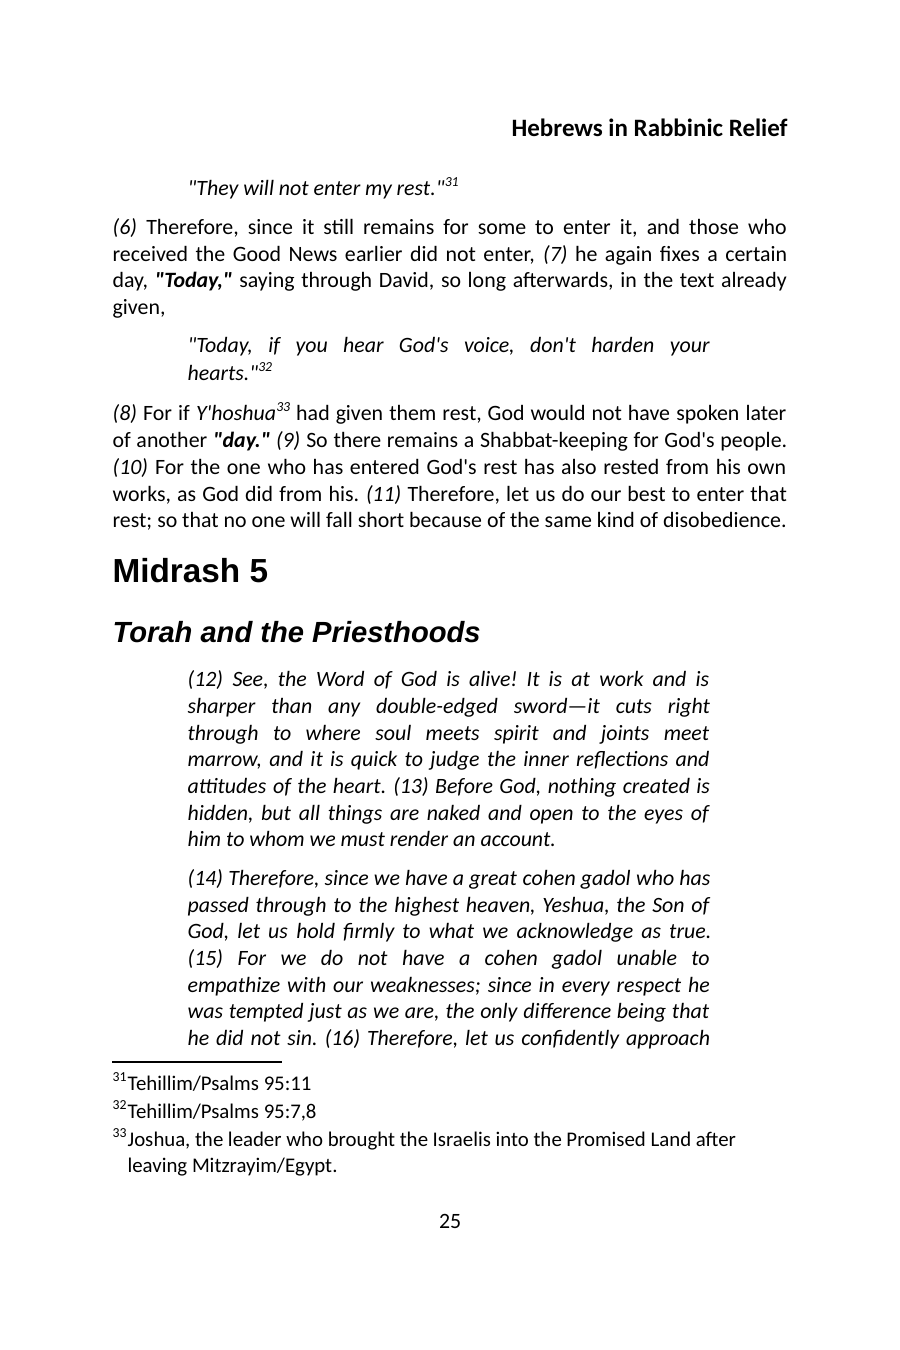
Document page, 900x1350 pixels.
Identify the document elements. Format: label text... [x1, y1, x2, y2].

text Tehillim/Psalms 95:11 [112, 1068, 787, 1096]
text "They will not enter my rest." [187, 173, 712, 201]
text Tehillim/Psalms 95:7,8 [112, 1096, 787, 1124]
text (8) For if Y'hoshua had given them rest, God would not have spoken later of another "day." (9) So there remains a Shabbat-keeping for God's people. (10) For the one who has entered God's rest has also rested from his own works, as God did from his. (11) Therefore, let us do our best to enter that rest; so that no one will fall short because of the same kind of disobedience. [112, 398, 787, 533]
subtitle Torah and the Priesthoods [112, 615, 787, 648]
text (12) See, the Word of God is alive! It is at work and is sharper than any double-edged sword—it cuts right through to where soul meets spirit and joints meet marrow, and it is quick to judge the inner reflections and attitudes of the heart. (13) Before God, nothing created is hidden, but all things are naked and open to the eyes of him to whom we must render an account. [187, 666, 712, 852]
text (14) Therefore, since we have a great cohen gadol who has passed through to the highest heaven, Yeshua, the Son of God, let us hold firmly to what we acknowledge as true. (15) For we do not have a cohen gadol unable to empathize with our weaknesses; since in every respect he was tempted just as we are, the only difference being that he did not sin. (16) Therefore, let us confidently approach [187, 864, 712, 1051]
text Joshua, the leader who brought the Israelis into the Promised Land after leaving Mitzrayim/Egypt. [112, 1124, 787, 1177]
subtitle Midrash 5 [112, 551, 787, 589]
text "Today, if you hear God's voice, don't harden your hearts." [187, 332, 712, 386]
text (6) Therefore, since it still remains for some to enter it, and those who received the Good News earlier did not enter, (7) he again fixes a certain day, "Today," saying through David, so long afterwards, in the text already given, [112, 213, 787, 320]
